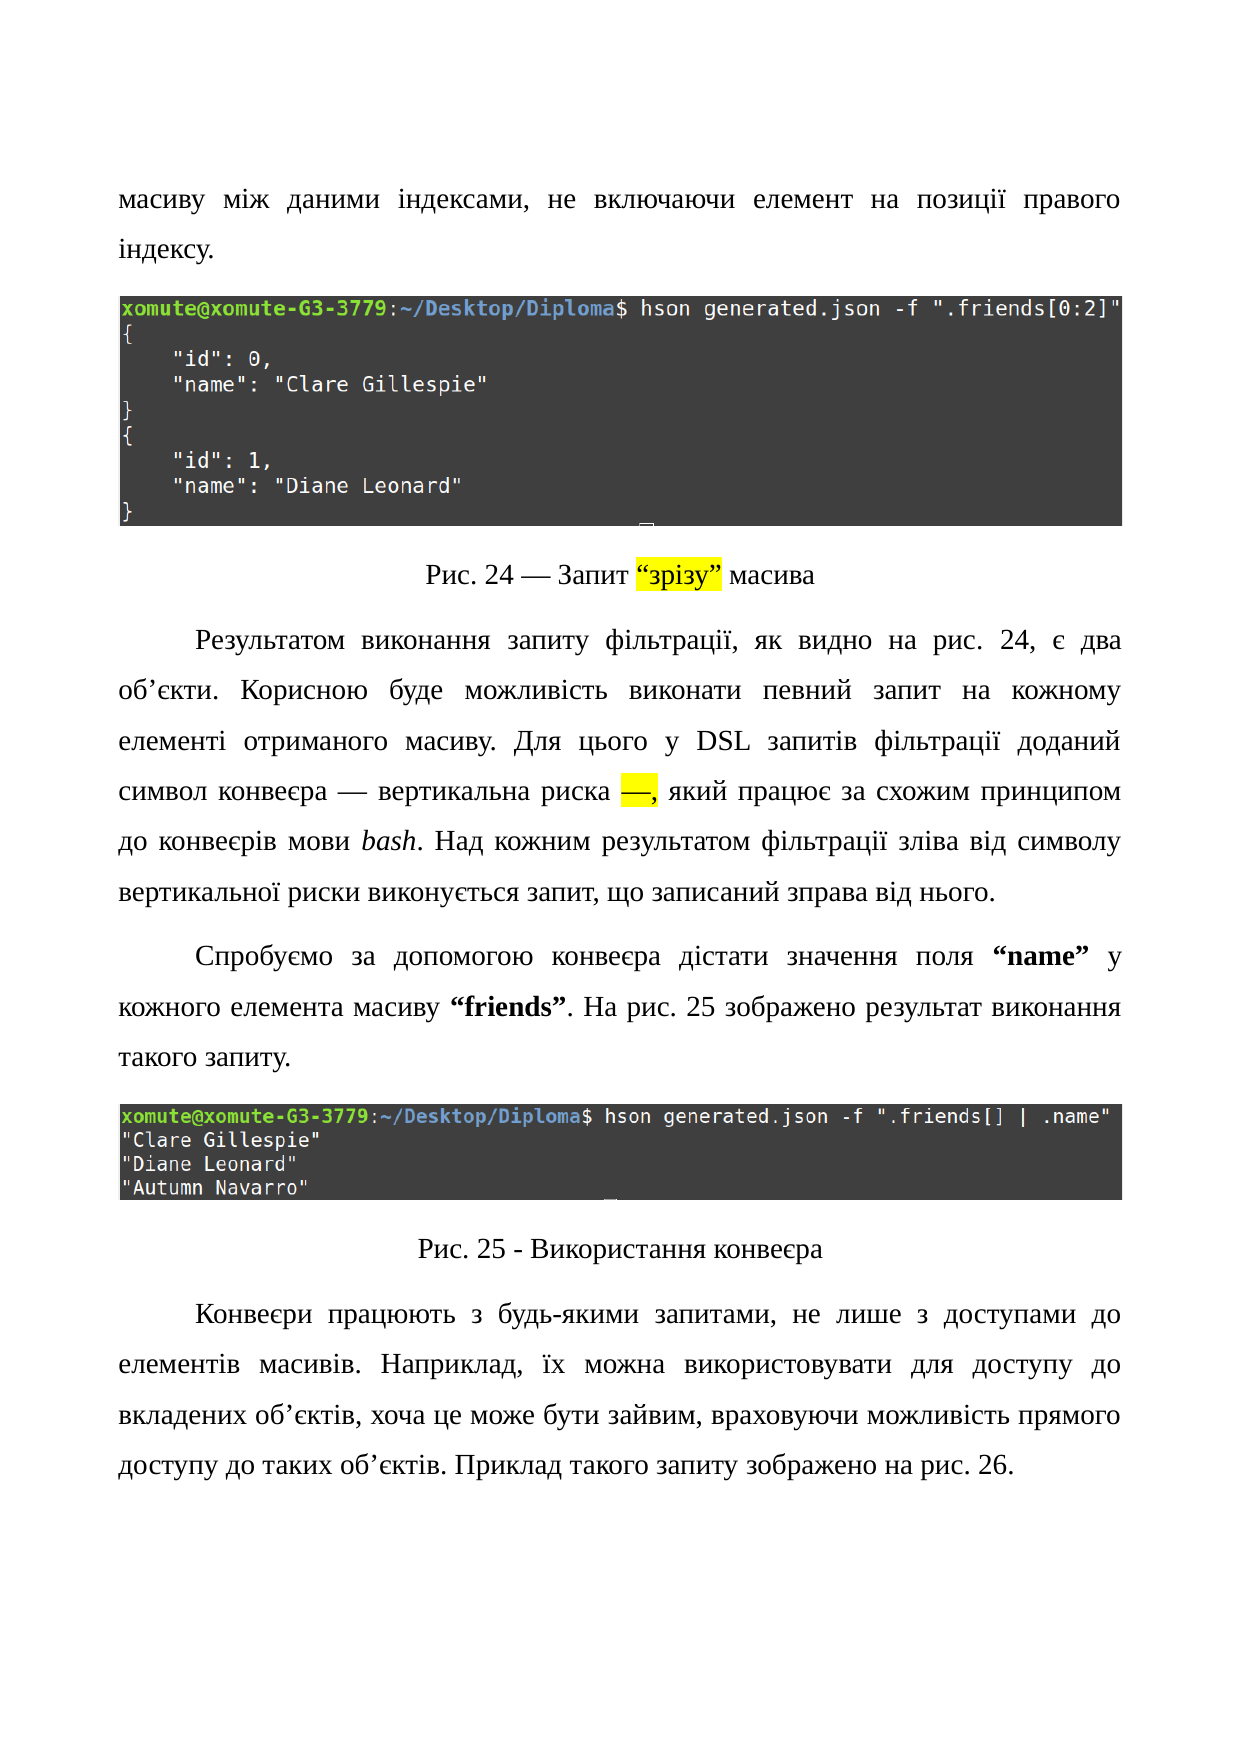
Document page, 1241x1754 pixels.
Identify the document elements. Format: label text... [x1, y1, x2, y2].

text Результатом виконання запиту фільтрації, як видно на рис. 24, є два об’єкти. Корисною буде можливість виконати певний запит на кожному елементі отриманого масиву. Для цього у DSL запитів фільтрації доданий символ конвеєра — вертикальна риска —, який працює за схожим принципом до конвеєрів мови bash. Над кожним результатом фільтрації зліва від символу вертикальної риски виконується запит, що записаний зправа від нього. [118, 622, 1122, 907]
text масиву між даними індексами, не включаючи елемент на позиції правого індексу. [118, 181, 1122, 265]
picture [118, 296, 1123, 526]
text Конвеєри працюють з будь-якими запитами, не лише з доступами до елементів масивів. Наприклад, їх можна використовувати для доступу до вкладених об’єктів, хоча це може бути зайвим, враховуючи можливість прямого доступу до таких об’єктів. Приклад такого запиту зображено на рис. 26. [118, 1296, 1122, 1481]
picture [118, 1104, 1123, 1200]
text Рис. 25 - Використання конвеєра [118, 1231, 1122, 1265]
text Рис. 24 — Запит “зрізу” масива [118, 557, 1122, 591]
text Спробуємо за допомогою конвеєра дістати значення поля “name” у кожного елемента масиву “friends”. На рис. 25 зображено результат виконання такого запиту. [118, 938, 1122, 1073]
